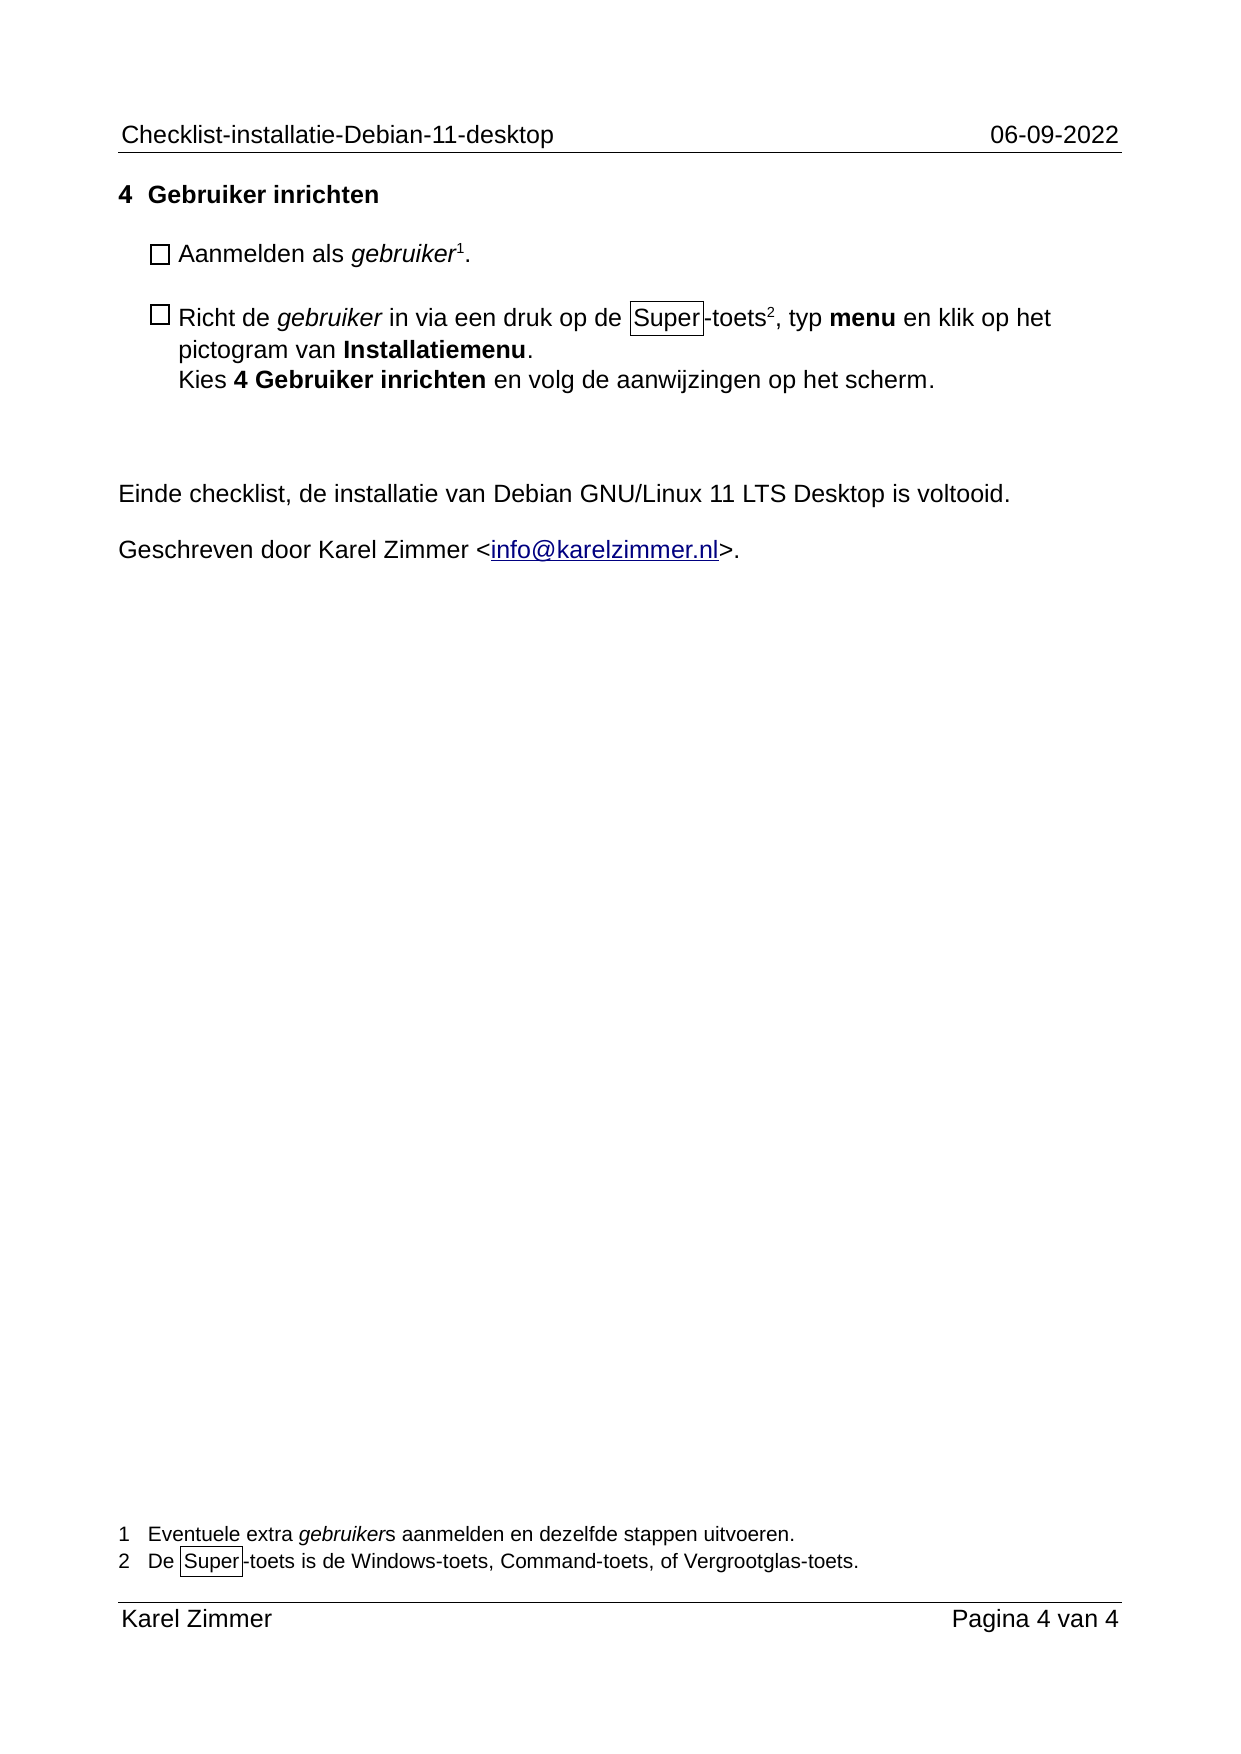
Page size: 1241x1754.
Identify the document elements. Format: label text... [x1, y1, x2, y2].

table_cell [177, 269, 1122, 300]
table_cell Kies 4 Gebruiker inrichten en volg de aanwijzingen op het scherm. [177, 365, 1122, 395]
table_header Aanmelden als gebruiker. [177, 239, 1122, 269]
text Geschreven door Karel Zimmer <info@karelzimmer.nl>. [118, 536, 1122, 563]
text Einde checklist, de installatie van Debian GNU/Linux 11 LTS Desktop is voltooid. [118, 479, 1122, 507]
list Gebruiker inrichten [118, 177, 1122, 211]
table_cell [141, 300, 177, 365]
table_cell [141, 365, 177, 395]
table_header [141, 239, 177, 269]
table_cell Richt de gebruiker in via een druk op de Super-toets, typ menu en klik op het pictogram van Installatiemenu. [177, 300, 1122, 365]
table_cell [141, 269, 177, 300]
